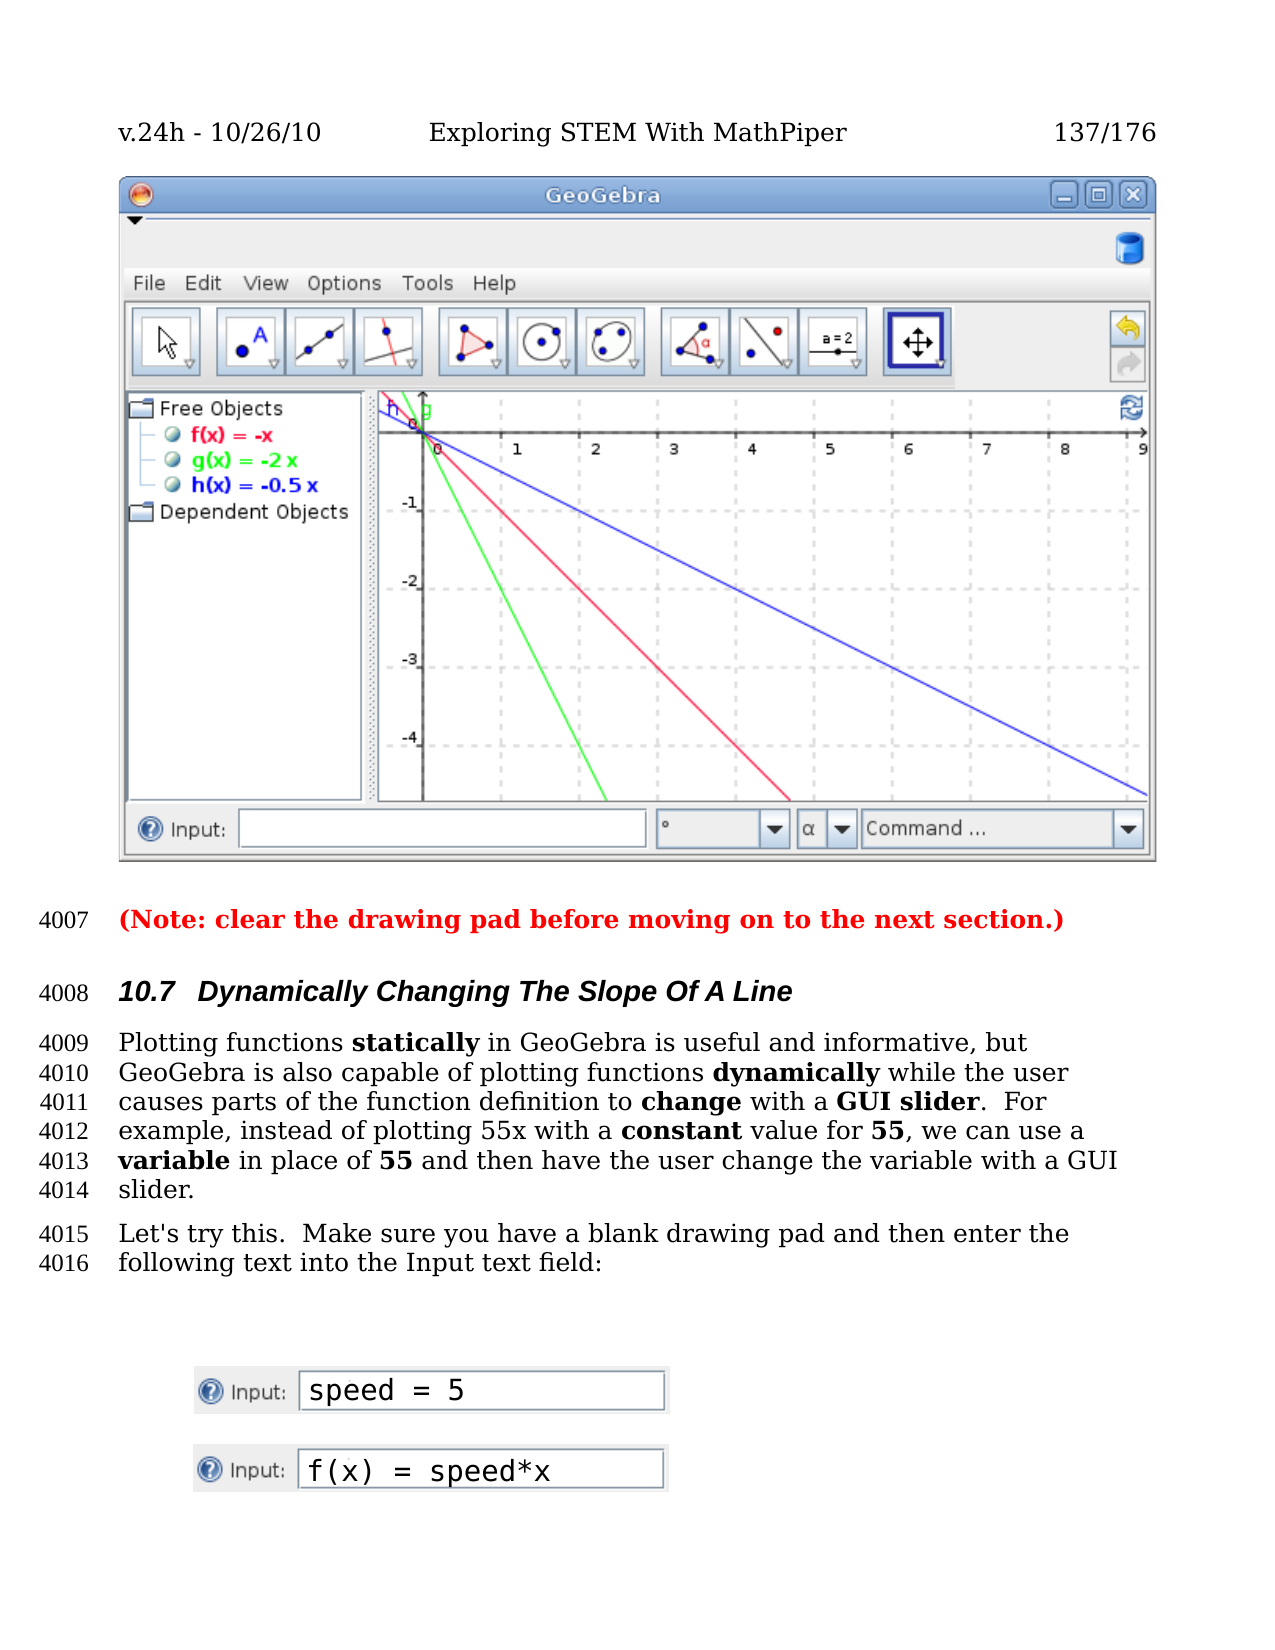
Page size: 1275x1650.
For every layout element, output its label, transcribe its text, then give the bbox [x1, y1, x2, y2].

picture [118, 176, 1157, 862]
text Let's try this. Make sure you have a blank drawing pad and then enter the following text into the Input text field: [118, 1219, 1157, 1278]
text (Note: clear the drawing pad before moving on to the next section.) [118, 905, 1157, 935]
subtitle Dynamically Changing The Slope Of A Line [118, 974, 1157, 1007]
text Plotting functions statically in GeoGebra is useful and informative, but GeoGebra is also capable of plotting functions dynamically while the user causes parts of the function definition to change with a GUI slider. For example, instead of plotting 55x with a constant value for 55, we can use a variable in place of 55 and then have the user change the variable with a GUI slider. [118, 1028, 1157, 1204]
